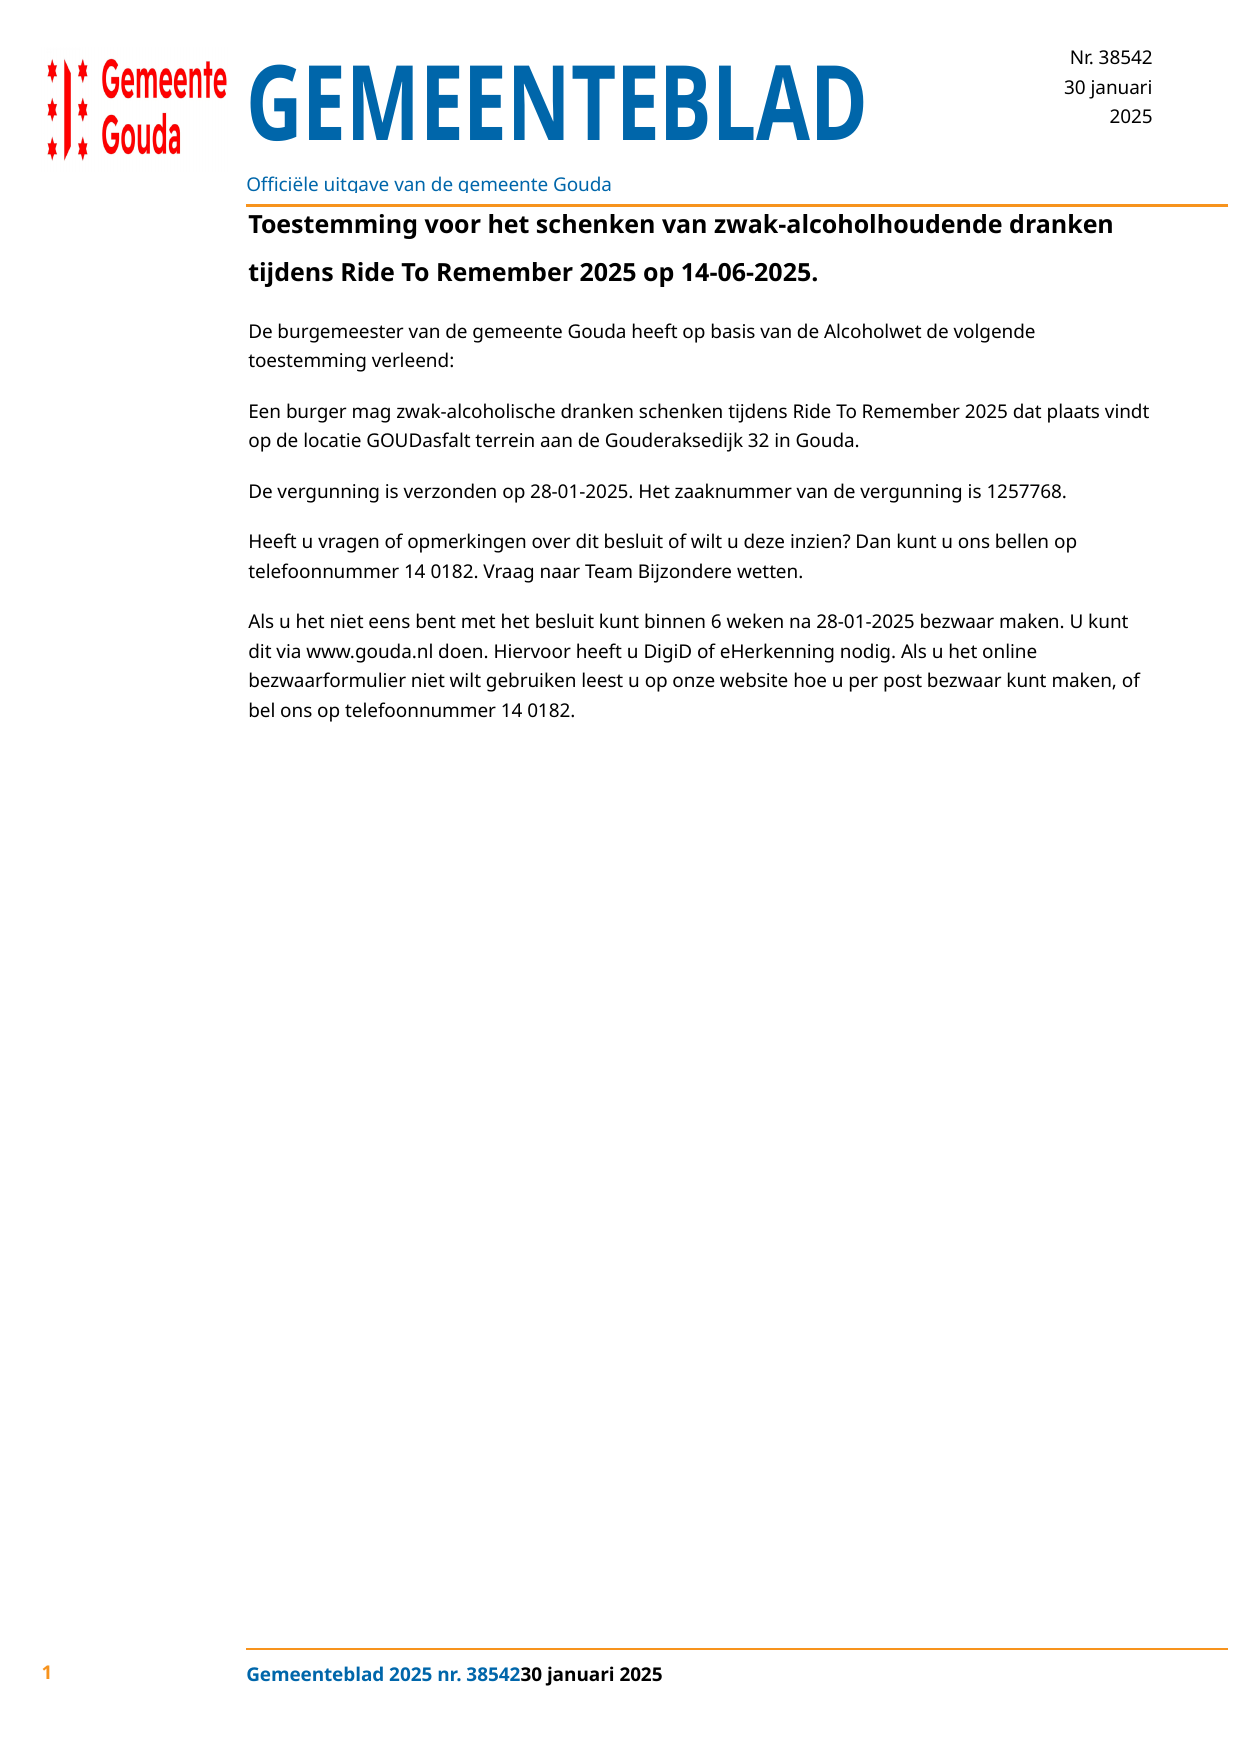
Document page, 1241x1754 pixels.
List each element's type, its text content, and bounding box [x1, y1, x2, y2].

text De burgemeester van de gemeente Gouda heeft op basis van de Alcoholwet de volgende toestemming verleend: [248, 318, 1152, 373]
text Toestemming voor het schenken van zwak-alcoholhoudende dranken tijdens Ride To Remember 2025 op 14-06-2025. [248, 207, 1152, 288]
text Heeft u vragen of opmerkingen over dit besluit of wilt u deze inzien? Dan kunt u ons bellen op telefoonnummer 14 0182. Vraag naar Team Bijzondere wetten. [248, 528, 1152, 584]
picture [41, 47, 231, 172]
text Een burger mag zwak-alcoholische dranken schenken tijdens Ride To Remember 2025 dat plaats vindt op de locatie GOUDasfalt terrein aan de Gouderaksedijk 32 in Gouda. [248, 398, 1152, 453]
text Als u het niet eens bent met het besluit kunt binnen 6 weken na 28-01-2025 bezwaar maken. U kunt dit via www.gouda.nl doen. Hiervoor heeft u DigiD of eHerkenning nodig. Als u het online bezwaarformulier niet wilt gebruiken leest u op onze website hoe u per post bezwaar kunt maken, of bel ons op telefoonnummer 14 0182. [248, 608, 1152, 723]
text De vergunning is verzonden op 28-01-2025. Het zaaknummer van de vergunning is 1257768. [248, 478, 1152, 504]
